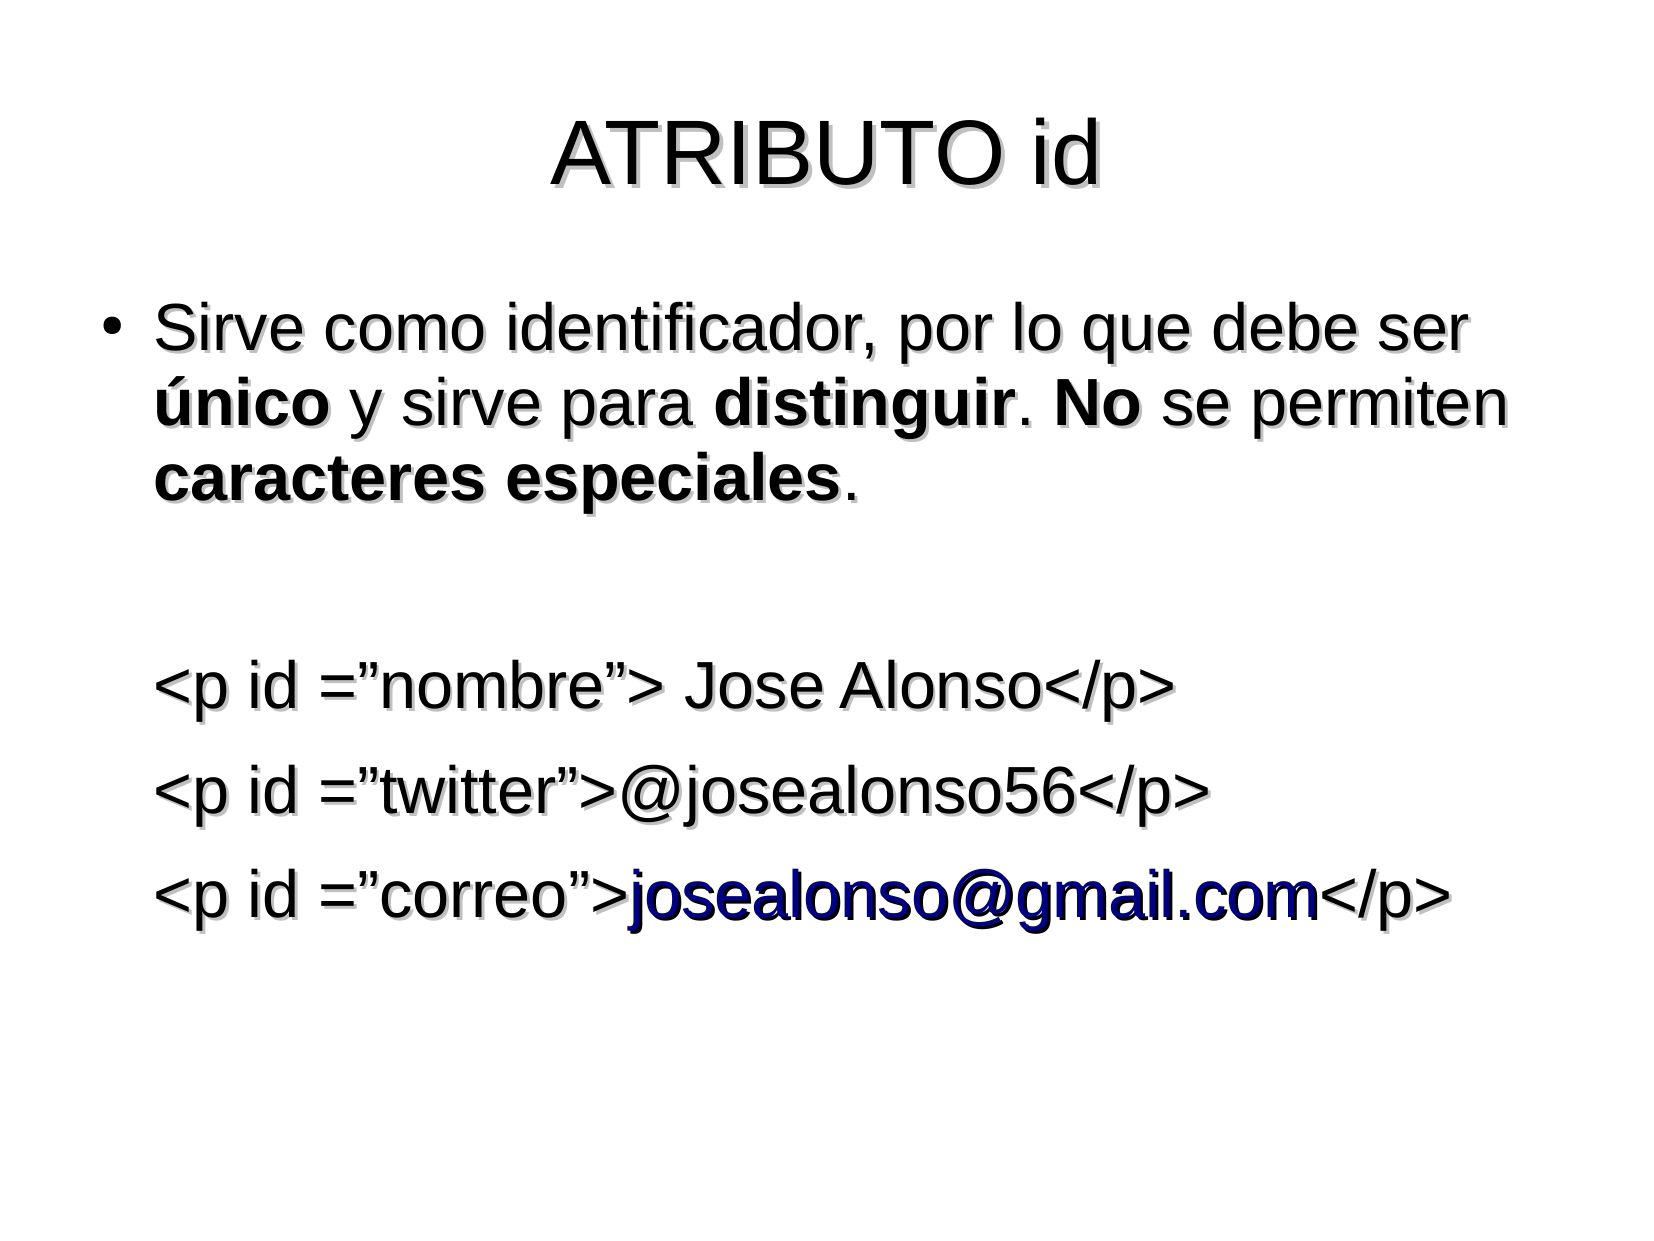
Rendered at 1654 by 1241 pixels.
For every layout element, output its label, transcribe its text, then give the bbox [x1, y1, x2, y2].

title ATRIBUTO id [82, 49, 1571, 257]
list Sirve como identificador, por lo que debe ser único y sirve para distinguir. No se permiten caracteres especiales. <p id =”nombre”> Jose Alonso</p> <p id =”twitter”>@josealonso56</p> <p id =”correo”>josealonso@gmail.com</p> [82, 290, 1571, 1010]
